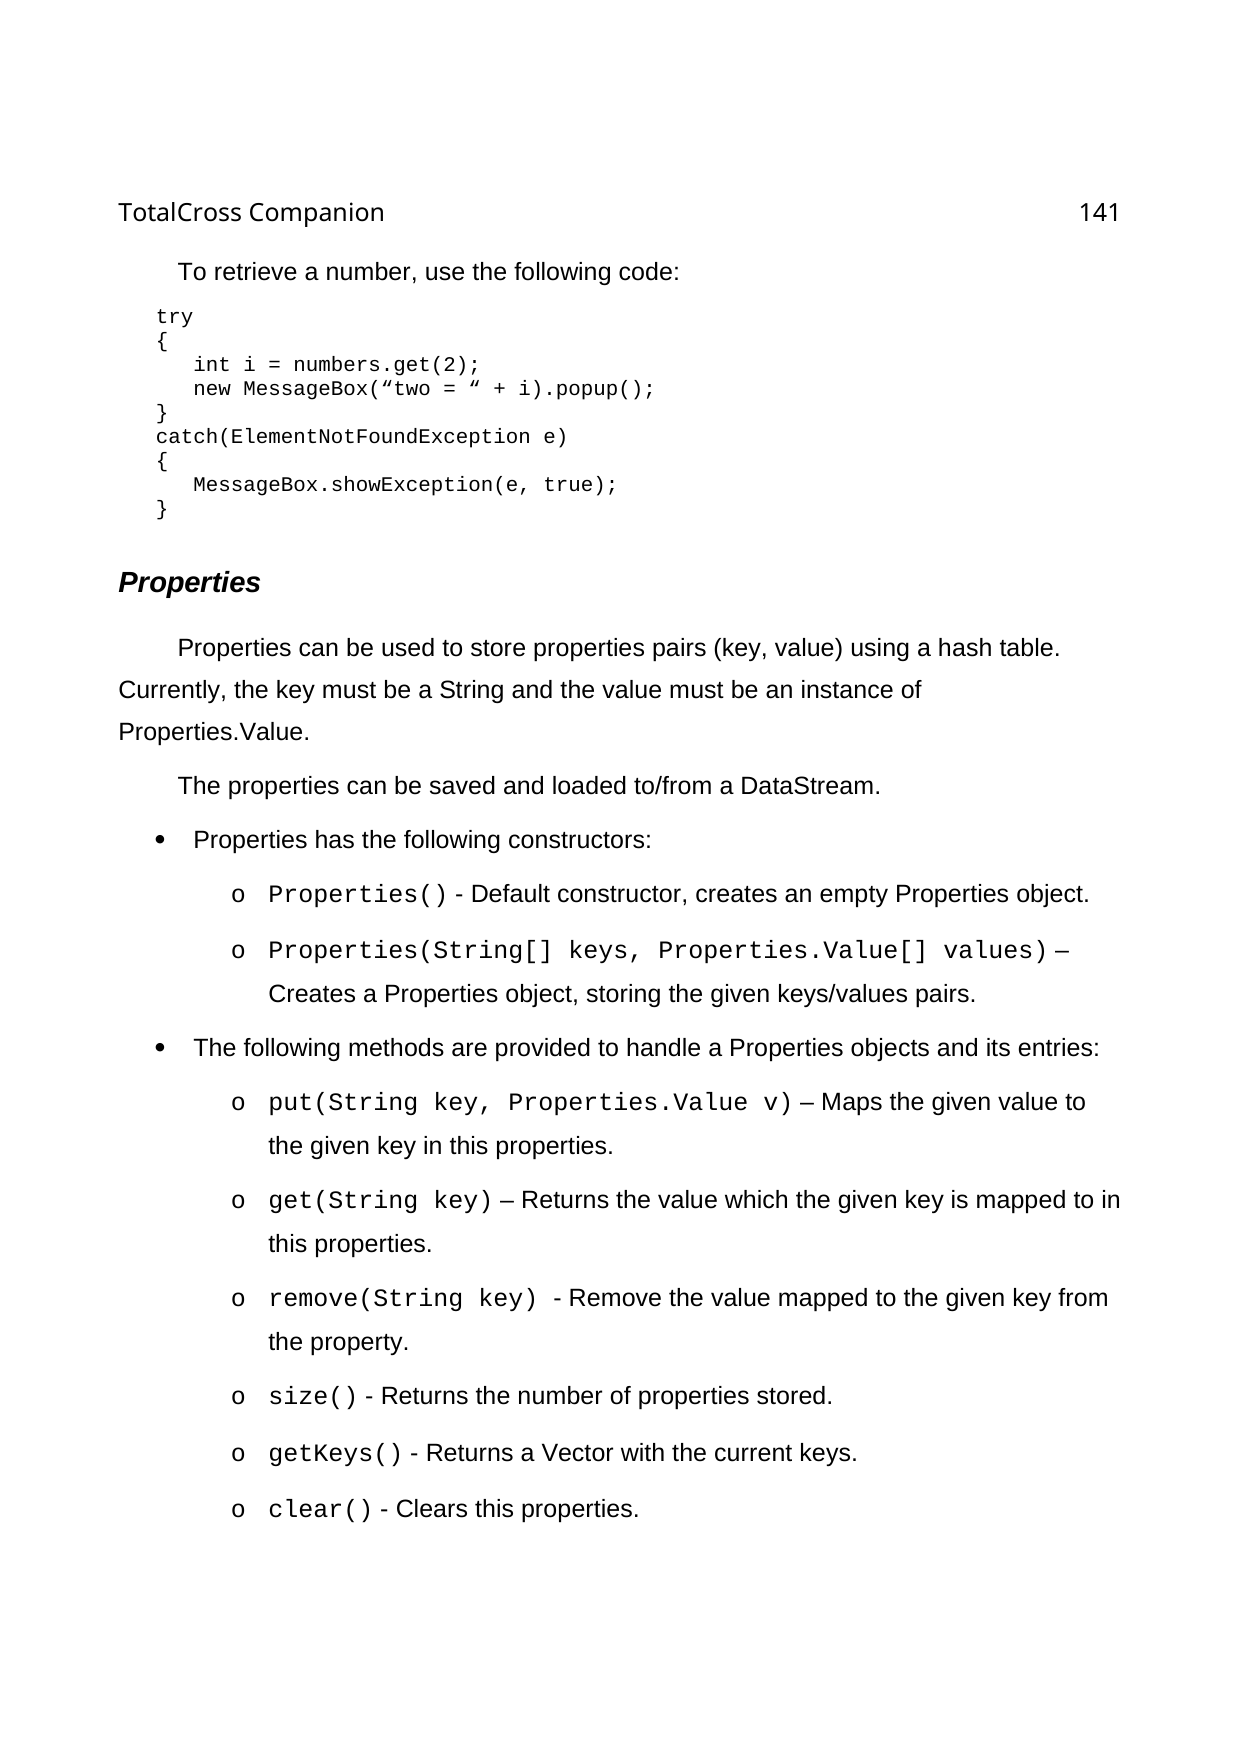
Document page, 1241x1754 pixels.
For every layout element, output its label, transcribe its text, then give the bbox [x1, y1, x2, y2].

list Properties(String[] keys, Properties.Value[] values) – Creates a Properties object, storing the given keys/values pairs. [231, 936, 1122, 1008]
text try [118, 306, 1122, 330]
text MessageBox.showException(e, true); [118, 474, 1122, 498]
text { [118, 450, 1122, 474]
list get(String key) – Returns the value which the given key is mapped to in this properties. [231, 1186, 1122, 1258]
text Properties can be used to store properties pairs (key, value) using a hash table. Currently, the key must be a String and the value must be an instance of Properties.Value. [118, 634, 1122, 746]
list remove(String key) - Remove the value mapped to the given key from the property. [231, 1284, 1122, 1356]
text The properties can be saved and loaded to/from a DataStream. [118, 772, 1122, 800]
text catch(ElementNotFoundException e) [118, 426, 1122, 450]
text new MessageBox(“two = “ + i).popup(); [118, 378, 1122, 402]
list The following methods are provided to handle a Properties objects and its entries: [156, 1034, 1122, 1062]
subtitle Properties [118, 566, 1122, 599]
list getKeys() - Returns a Vector with the current keys. [231, 1438, 1122, 1468]
text int i = numbers.get(2); [118, 354, 1122, 378]
list put(String key, Properties.Value v) – Maps the given value to the given key in this properties. [231, 1088, 1122, 1160]
text } [118, 402, 1122, 426]
list Properties() - Default constructor, creates an empty Properties object. [231, 879, 1122, 909]
list Properties has the following constructors: [156, 826, 1122, 854]
list clear() - Clears this properties. [231, 1495, 1122, 1525]
text { [118, 330, 1122, 354]
text } [118, 498, 1122, 522]
text To retrieve a number, use the following code: [118, 258, 1122, 286]
list size() - Returns the number of properties stored. [231, 1382, 1122, 1412]
